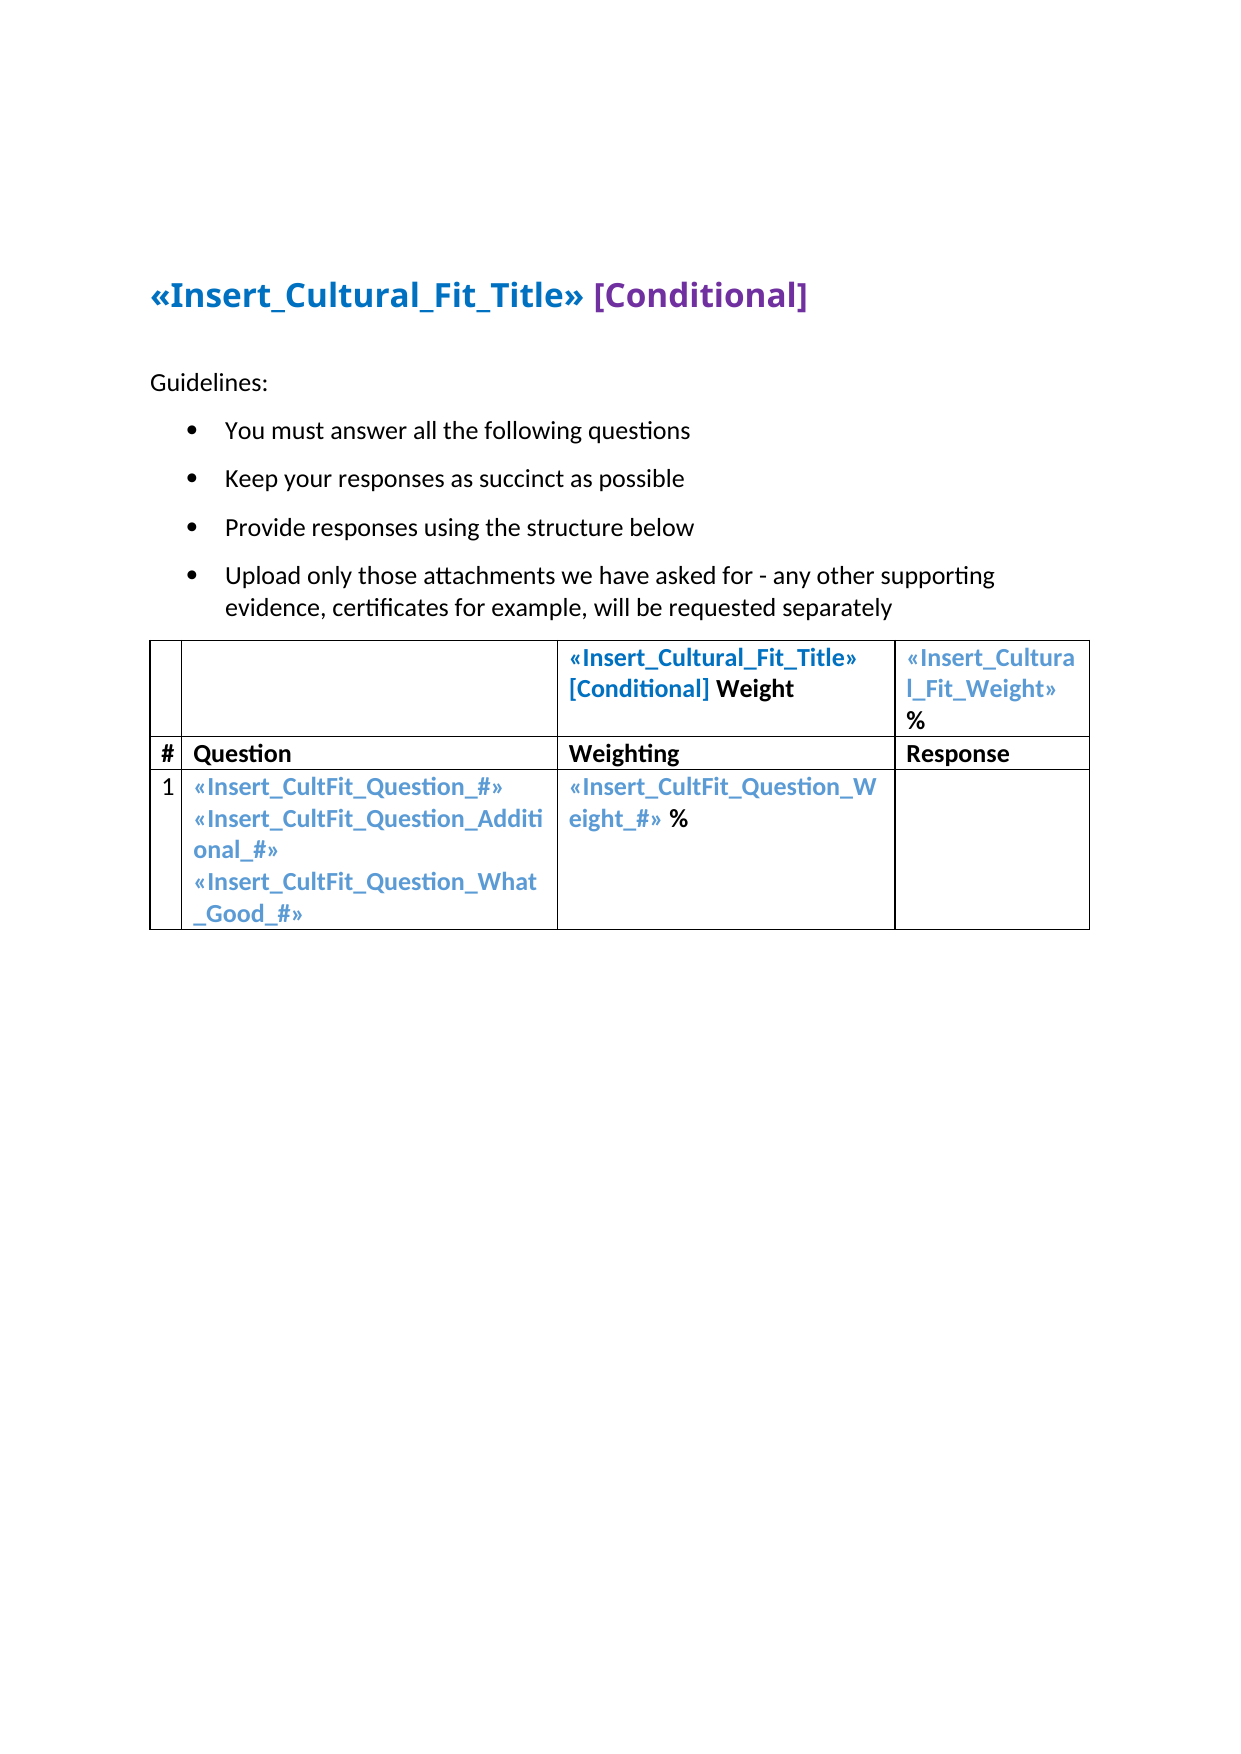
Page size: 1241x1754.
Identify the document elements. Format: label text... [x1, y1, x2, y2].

list Provide responses using the structure below [187, 511, 1090, 543]
table_cell Question [182, 737, 557, 769]
table_header [151, 641, 181, 736]
table_cell 1 [151, 770, 181, 929]
table_header [182, 641, 557, 736]
table_cell [896, 770, 1089, 929]
text Guidelines: [150, 366, 1090, 397]
table_cell «Insert_CultFit_Question_#» «Insert_CultFit_Question_Additional_#» «Insert_CultFit_Question_What_Good_#» [182, 770, 557, 929]
table_header «Insert_Cultural_Fit_Title» [Conditional] Weight [558, 641, 894, 736]
table_cell «Insert_CultFit_Question_Weight_#» % [558, 770, 894, 929]
table_cell Weighting [558, 737, 894, 769]
list You must answer all the following questions [187, 414, 1090, 446]
list Keep your responses as succinct as possible [187, 463, 1090, 494]
table_cell # [151, 737, 181, 769]
subtitle «Insert_Cultural_Fit_Title» [Conditional] [150, 272, 1090, 317]
table_header «Insert_Cultural_Fit_Weight» % [896, 641, 1089, 736]
table_cell Response [896, 737, 1089, 769]
list Upload only those attachments we have asked for - any other supporting evidence, certificates for example, will be requested separately [187, 559, 1090, 623]
